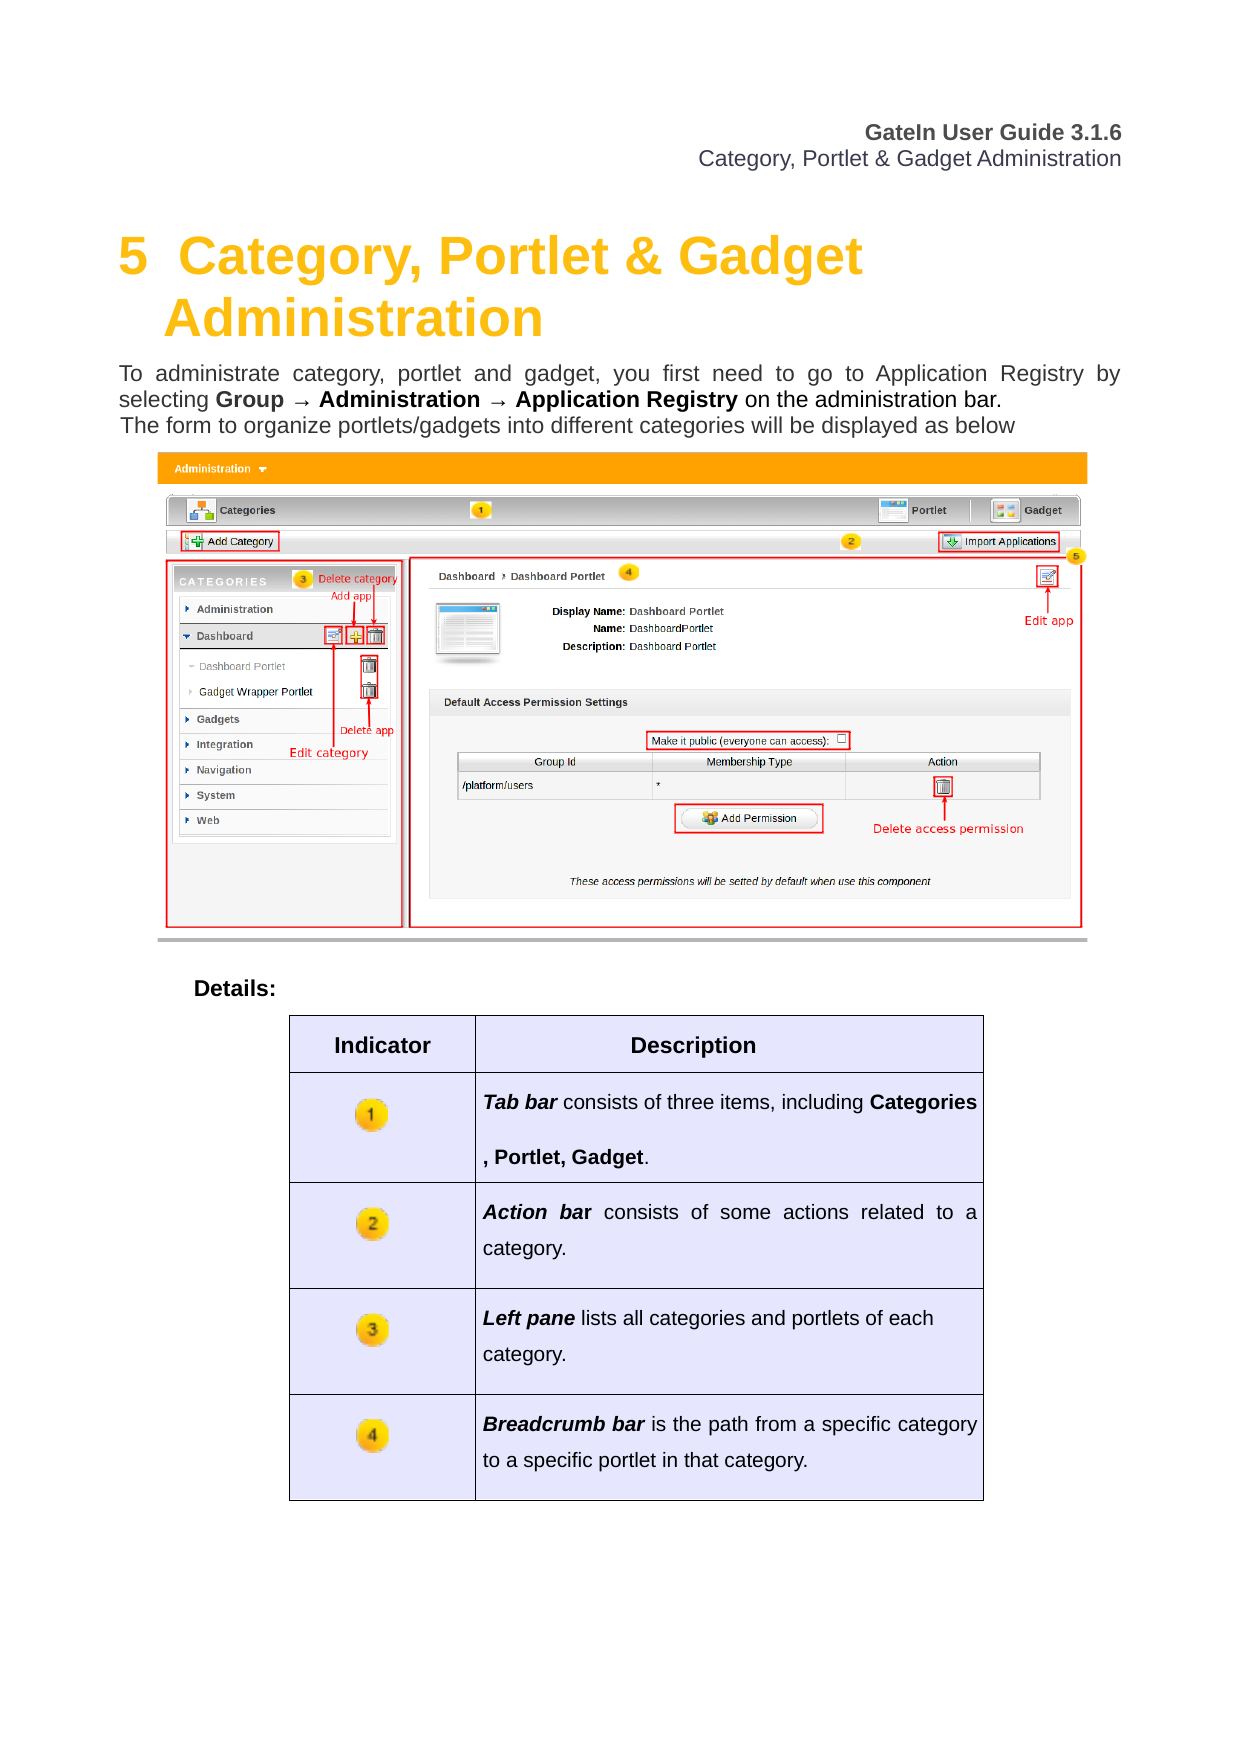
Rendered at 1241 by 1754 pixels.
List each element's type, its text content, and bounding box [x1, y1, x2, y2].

table_header Indicator [290, 1016, 475, 1072]
table_cell [290, 1073, 475, 1182]
text To administrate category, portlet and gadget, you first need to go to Application Registry by selecting Group → Administration → Application Registry on the administration bar. [118, 360, 1122, 412]
table_cell [290, 1183, 475, 1288]
picture [355, 1419, 389, 1453]
table_cell Action bar consists of some actions related to a category. [476, 1183, 983, 1288]
picture [355, 1313, 389, 1347]
table_header Description [476, 1016, 983, 1072]
table_cell Breadcrumb bar is the path from a specific category to a specific portlet in that category. [476, 1395, 983, 1499]
list The form to organize portlets/gadgets into different categories will be displayed as below [82, 412, 1122, 439]
picture [157, 452, 1088, 942]
table_cell [290, 1289, 475, 1394]
table_cell [290, 1453, 475, 1499]
subtitle Category, Portlet & Gadget Administration [118, 223, 1122, 348]
table_cell Left pane lists all categories and portlets of each category. [476, 1289, 983, 1394]
list Details: [156, 975, 1122, 1001]
table_cell [290, 1395, 475, 1452]
table_cell Tab bar consists of three items, including Categories , Portlet, Gadget. [476, 1073, 983, 1182]
picture [354, 1098, 388, 1132]
picture [355, 1207, 389, 1241]
